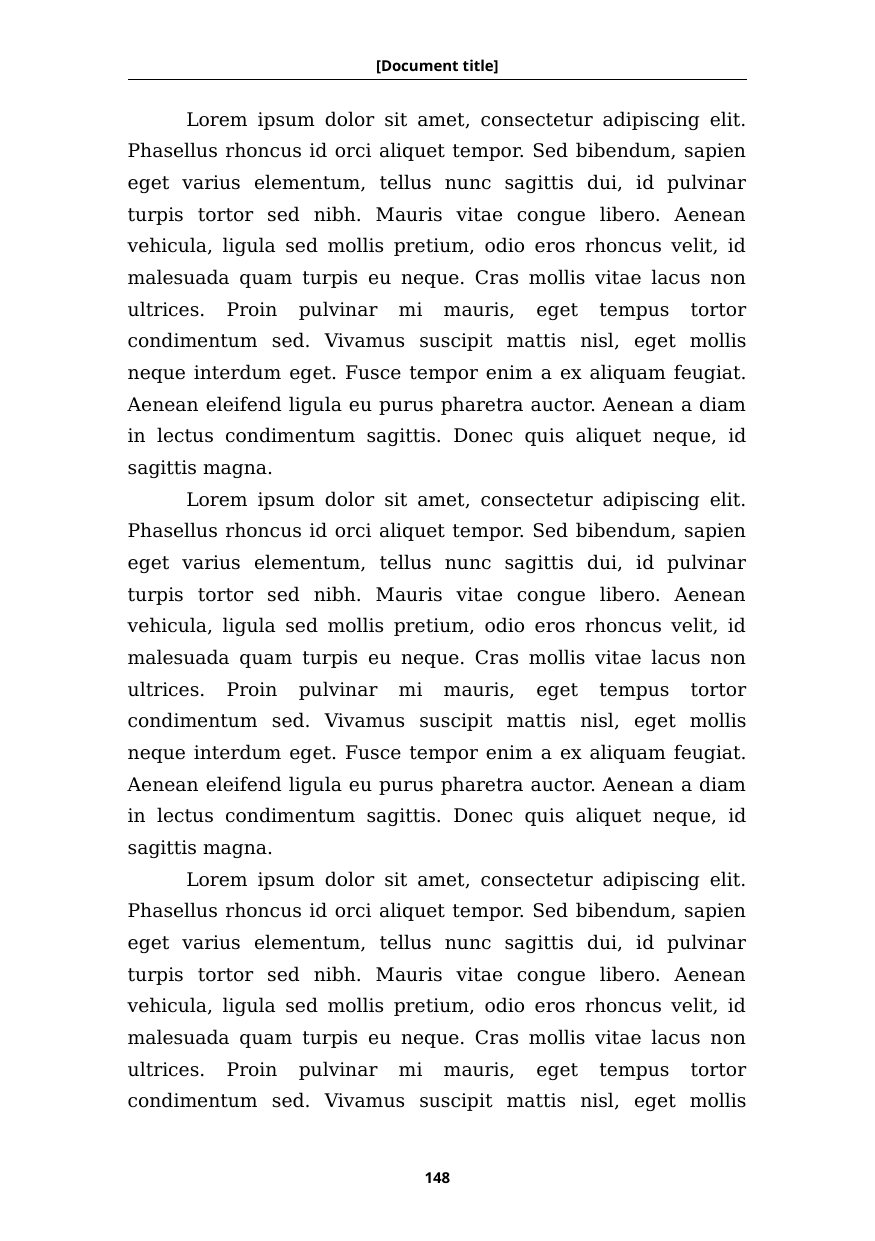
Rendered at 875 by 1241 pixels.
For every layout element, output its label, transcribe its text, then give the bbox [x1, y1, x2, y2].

text Lorem ipsum dolor sit amet, consectetur adipiscing elit. Phasellus rhoncus id orci aliquet tempor. Sed bibendum, sapien eget varius elementum, tellus nunc sagittis dui, id pulvinar turpis tortor sed nibh. Mauris vitae congue libero. Aenean vehicula, ligula sed mollis pretium, odio eros rhoncus velit, id malesuada quam turpis eu neque. Cras mollis vitae lacus non ultrices. Proin pulvinar mi mauris, eget tempus tortor condimentum sed. Vivamus suscipit mattis nisl, eget mollis [127, 869, 747, 1112]
text Lorem ipsum dolor sit amet, consectetur adipiscing elit. Phasellus rhoncus id orci aliquet tempor. Sed bibendum, sapien eget varius elementum, tellus nunc sagittis dui, id pulvinar turpis tortor sed nibh. Mauris vitae congue libero. Aenean vehicula, ligula sed mollis pretium, odio eros rhoncus velit, id malesuada quam turpis eu neque. Cras mollis vitae lacus non ultrices. Proin pulvinar mi mauris, eget tempus tortor condimentum sed. Vivamus suscipit mattis nisl, eget mollis neque interdum eget. Fusce tempor enim a ex aliquam feugiat. Aenean eleifend ligula eu purus pharetra auctor. Aenean a diam in lectus condimentum sagittis. Donec quis aliquet neque, id sagittis magna. [127, 489, 747, 859]
text Lorem ipsum dolor sit amet, consectetur adipiscing elit. Phasellus rhoncus id orci aliquet tempor. Sed bibendum, sapien eget varius elementum, tellus nunc sagittis dui, id pulvinar turpis tortor sed nibh. Mauris vitae congue libero. Aenean vehicula, ligula sed mollis pretium, odio eros rhoncus velit, id malesuada quam turpis eu neque. Cras mollis vitae lacus non ultrices. Proin pulvinar mi mauris, eget tempus tortor condimentum sed. Vivamus suscipit mattis nisl, eget mollis neque interdum eget. Fusce tempor enim a ex aliquam feugiat. Aenean eleifend ligula eu purus pharetra auctor. Aenean a diam in lectus condimentum sagittis. Donec quis aliquet neque, id sagittis magna. [127, 109, 747, 479]
